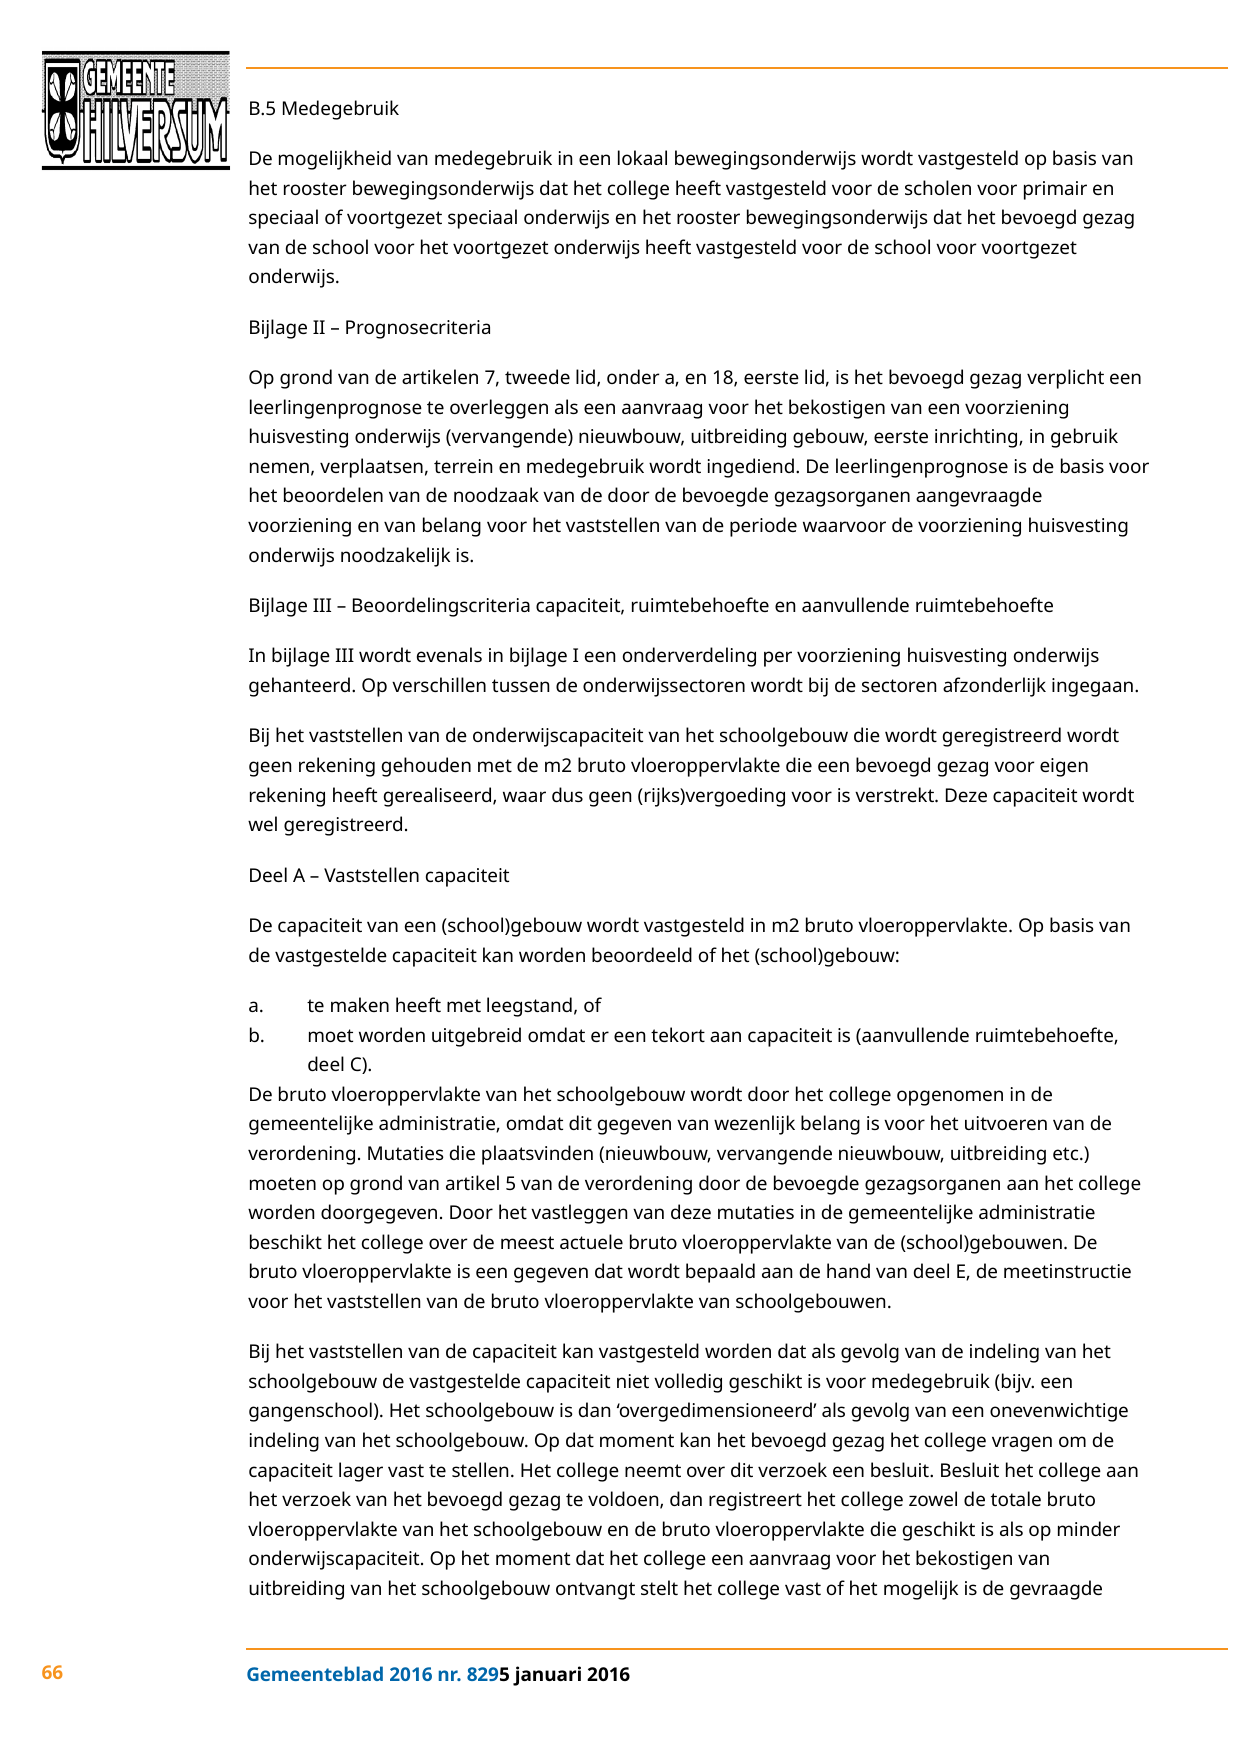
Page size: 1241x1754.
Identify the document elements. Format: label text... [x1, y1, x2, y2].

list moet worden uitgebreid omdat er een tekort aan capaciteit is (aanvullende ruimtebehoefte, deel C). [248, 1022, 1152, 1077]
text B.5 Medegebruik [248, 95, 1152, 121]
text In bijlage III wordt evenals in bijlage I een onderverdeling per voorziening huisvesting onderwijs gehanteerd. Op verschillen tussen de onderwijssectoren wordt bij de sectoren afzonderlijk ingegaan. [248, 643, 1152, 698]
text De mogelijkheid van medegebruik in een lokaal bewegingsonderwijs wordt vastgesteld op basis van het rooster bewegingsonderwijs dat het college heeft vastgesteld voor de scholen voor primair en speciaal of voortgezet speciaal onderwijs en het rooster bewegingsonderwijs dat het bevoegd gezag van de school voor het voortgezet onderwijs heeft vastgesteld voor de school voor voortgezet onderwijs. [248, 145, 1152, 289]
text Bij het vaststellen van de capaciteit kan vastgesteld worden dat als gevolg van de indeling van het schoolgebouw de vastgestelde capaciteit niet volledig geschikt is voor medegebruik (bijv. een gangenschool). Het schoolgebouw is dan ‘overgedimensioneerd’ als gevolg van een onevenwichtige indeling van het schoolgebouw. Op dat moment kan het bevoegd gezag het college vragen om de capaciteit lager vast te stellen. Het college neemt over dit verzoek een besluit. Besluit het college aan het verzoek van het bevoegd gezag te voldoen, dan registreert het college zowel de totale bruto vloeroppervlakte van het schoolgebouw en de bruto vloeroppervlakte die geschikt is als op minder onderwijscapaciteit. Op het moment dat het college een aanvraag voor het bekostigen van uitbreiding van het schoolgebouw ontvangt stelt het college vast of het mogelijk is de gevraagde [248, 1338, 1152, 1601]
list te maken heeft met leegstand, of [248, 992, 1152, 1018]
text Bij het vaststellen van de onderwijscapaciteit van het schoolgebouw die wordt geregistreerd wordt geen rekening gehouden met de m2 bruto vloeroppervlakte die een bevoegd gezag voor eigen rekening heeft gerealiseerd, waar dus geen (rijks)vergoeding voor is verstrekt. Deze capaciteit wordt wel geregistreerd. [248, 723, 1152, 837]
text Bijlage II – Prognosecriteria [248, 314, 1152, 340]
text Bijlage III – Beoordelingscriteria capaciteit, ruimtebehoefte en aanvullende ruimtebehoefte [248, 592, 1152, 618]
text De capaciteit van een (school)gebouw wordt vastgesteld in m2 bruto vloeroppervlakte. Op basis van de vastgestelde capaciteit kan worden beoordeeld of het (school)gebouw: [248, 912, 1152, 968]
picture [41, 47, 231, 172]
text Deel A – Vaststellen capaciteit [248, 862, 1152, 888]
text Op grond van de artikelen 7, tweede lid, onder a, en 18, eerste lid, is het bevoegd gezag verplicht een leerlingenprognose te overleggen als een aanvraag voor het bekostigen van een voorziening huisvesting onderwijs (vervangende) nieuwbouw, uitbreiding gebouw, eerste inrichting, in gebruik nemen, verplaatsen, terrein en medegebruik wordt ingediend. De leerlingenprognose is de basis voor het beoordelen van de noodzaak van de door de bevoegde gezagsorganen aangevraagde voorziening en van belang voor het vaststellen van de periode waarvoor de voorziening huisvesting onderwijs noodzakelijk is. [248, 364, 1152, 568]
text De bruto vloeroppervlakte van het schoolgebouw wordt door het college opgenomen in de gemeentelijke administratie, omdat dit gegeven van wezenlijk belang is voor het uitvoeren van de verordening. Mutaties die plaatsvinden (nieuwbouw, vervangende nieuwbouw, uitbreiding etc.) moeten op grond van artikel 5 van de verordening door de bevoegde gezagsorganen aan het college worden doorgegeven. Door het vastleggen van deze mutaties in de gemeentelijke administratie beschikt het college over de meest actuele bruto vloeroppervlakte van de (school)gebouwen. De bruto vloeroppervlakte is een gegeven dat wordt bepaald aan de hand van deel E, de meetinstructie voor het vaststellen van de bruto vloeroppervlakte van schoolgebouwen. [248, 1081, 1152, 1314]
